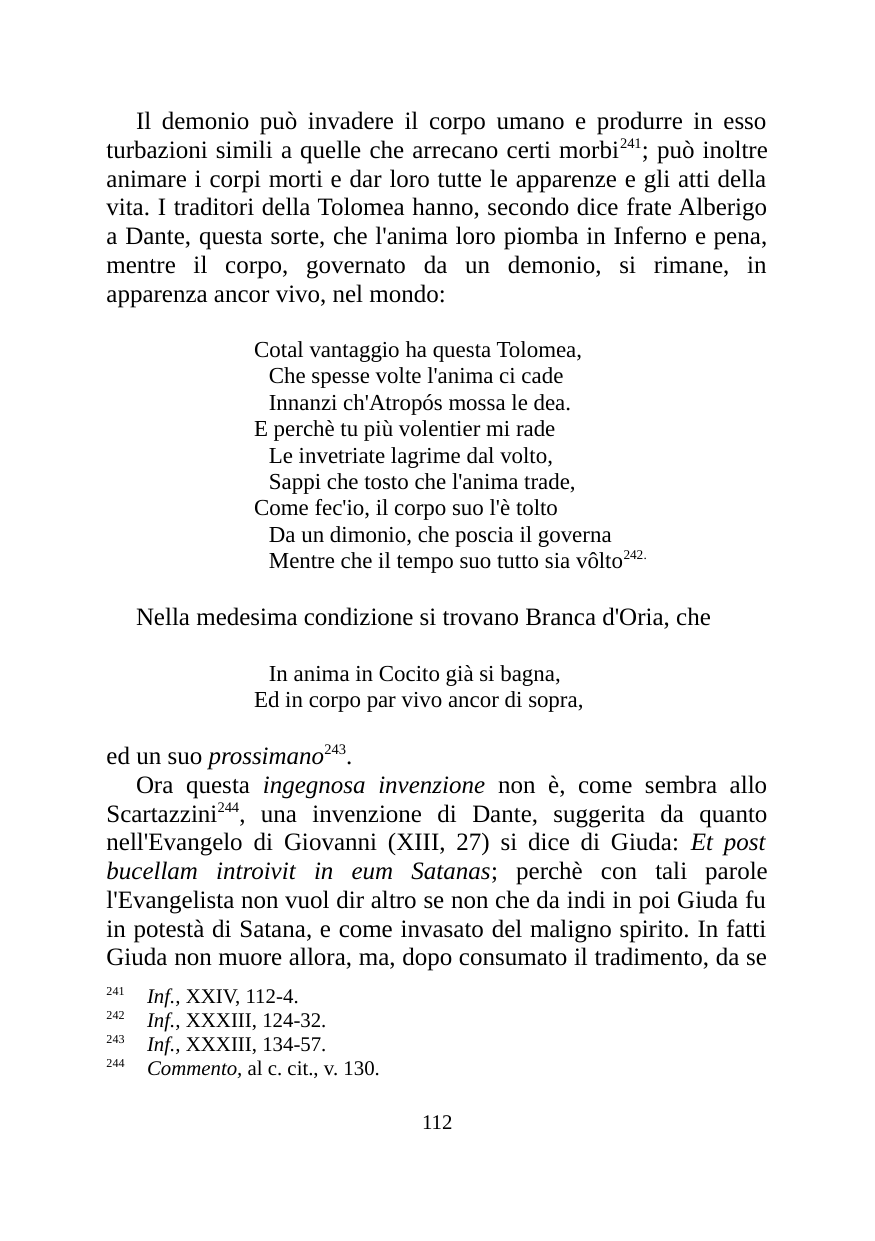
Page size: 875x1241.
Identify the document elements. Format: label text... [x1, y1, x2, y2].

text ed un suo prossimano. [106, 741, 768, 770]
text Mentre che il tempo suo tutto sia vôlto. [239, 547, 768, 573]
text Inf., XXIV, 112-4. [106, 984, 768, 1008]
text In anima in Cocito già si bagna, [239, 660, 768, 686]
text Inf., XXXIII, 124-32. [106, 1008, 768, 1032]
text Commento, al c. cit., v. 130. [106, 1056, 768, 1080]
text Le invetriate lagrime dal volto, [239, 442, 768, 468]
text Da un dimonio, che poscia il governa [239, 521, 768, 547]
text Innanzi ch'Atropós mossa le dea. [239, 389, 768, 415]
text E perchè tu più volentier mi rade [224, 415, 768, 442]
text Che spesse volte l'anima ci cade [239, 363, 768, 389]
text Il demonio può invadere il corpo umano e produrre in esso turbazioni simili a quelle che arrecano certi morbi; può inoltre animare i corpi morti e dar loro tutte le apparenze e gli atti della vita. I traditori della Tolomea hanno, secondo dice frate Alberigo a Dante, questa sorte, che l'anima loro piomba in Inferno e pena, mentre il corpo, governato da un demonio, si rimane, in apparenza ancor vivo, nel mondo: [106, 106, 768, 307]
text Nella medesima condizione si trovano Branca d'Oria, che [106, 602, 768, 631]
text Inf., XXXIII, 134-57. [106, 1032, 768, 1056]
text Ed in corpo par vivo ancor di sopra, [224, 686, 768, 712]
text Ora questa ingegnosa invenzione non è, come sembra allo Scartazzini, una invenzione di Dante, suggerita da quanto nell'Evangelo di Giovanni (XIII, 27) si dice di Giuda: Et post bucellam introivit in eum Satanas; perchè con tali parole l'Evangelista non vuol dir altro se non che da indi in poi Giuda fu in potestà di Satana, e come invasato del maligno spirito. In fatti Giuda non muore allora, ma, dopo consumato il tradimento, da se [106, 770, 768, 971]
text Cotal vantaggio ha questa Tolomea, [224, 336, 768, 363]
text Come fec'io, il corpo suo l'è tolto [224, 494, 768, 521]
text Sappi che tosto che l'anima trade, [239, 468, 768, 494]
